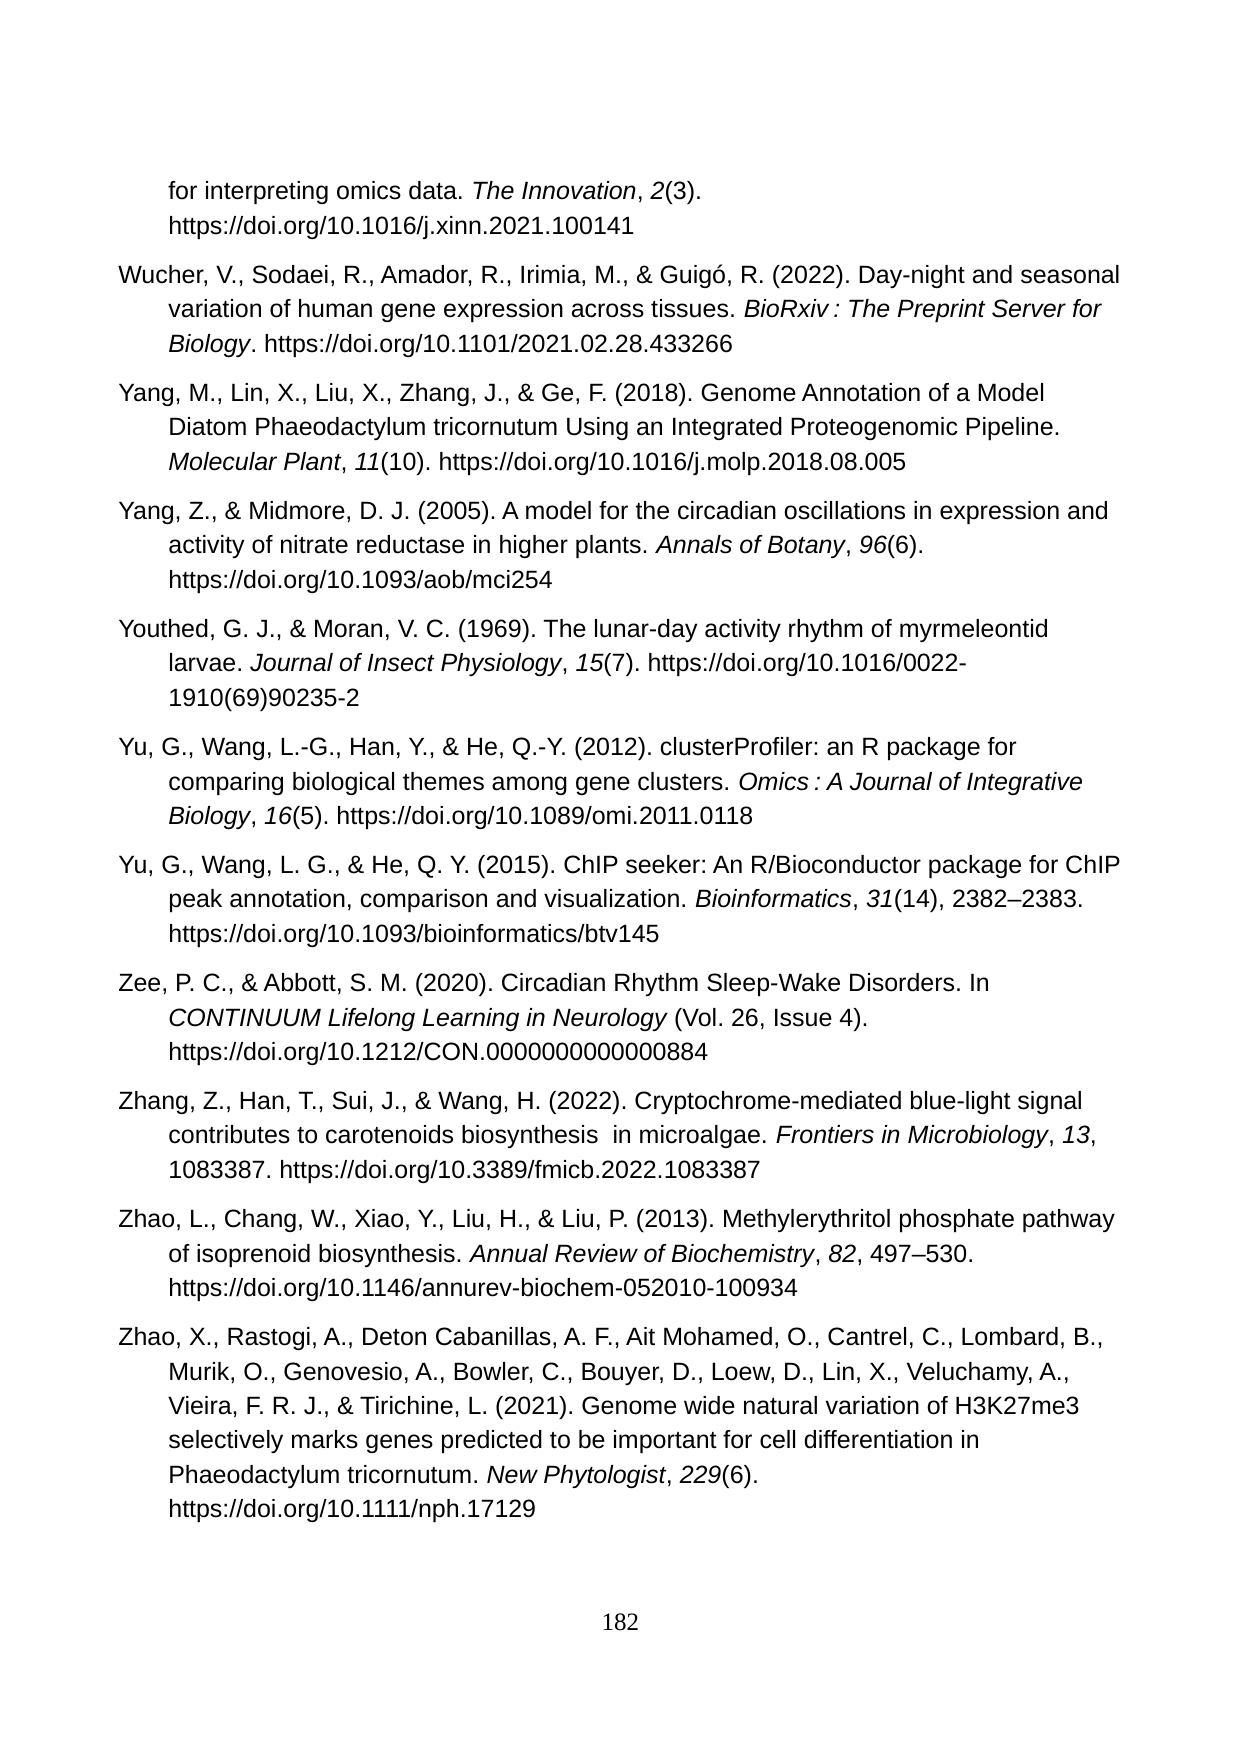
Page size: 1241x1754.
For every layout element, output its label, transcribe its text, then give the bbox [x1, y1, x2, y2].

text Zee, P. C., & Abbott, S. M. (2020). Circadian Rhythm Sleep-Wake Disorders. In CONTINUUM Lifelong Learning in Neurology (Vol. 26, Issue 4). https://doi.org/10.1212/CON.0000000000000884 [118, 968, 1122, 1066]
text Zhao, X., Rastogi, A., Deton Cabanillas, A. F., Ait Mohamed, O., Cantrel, C., Lombard, B., Murik, O., Genovesio, A., Bowler, C., Bouyer, D., Loew, D., Lin, X., Veluchamy, A., Vieira, F. R. J., & Tirichine, L. (2021). Genome wide natural variation of H3K27me3 selectively marks genes predicted to be important for cell differentiation in Phaeodactylum tricornutum. New Phytologist, 229(6). https://doi.org/10.1111/nph.17129 [118, 1322, 1122, 1523]
text Wucher, V., Sodaei, R., Amador, R., Irimia, M., & Guigó, R. (2022). Day-night and seasonal variation of human gene expression across tissues. BioRxiv : The Preprint Server for Biology. https://doi.org/10.1101/2021.02.28.433266 [118, 260, 1122, 358]
text Yang, Z., & Midmore, D. J. (2005). A model for the circadian oscillations in expression and activity of nitrate reductase in higher plants. Annals of Botany, 96(6). https://doi.org/10.1093/aob/mci254 [118, 496, 1122, 594]
text Yang, M., Lin, X., Liu, X., Zhang, J., & Ge, F. (2018). Genome Annotation of a Model Diatom Phaeodactylum tricornutum Using an Integrated Proteogenomic Pipeline. Molecular Plant, 11(10). https://doi.org/10.1016/j.molp.2018.08.005 [118, 378, 1122, 476]
text Yu, G., Wang, L.-G., Han, Y., & He, Q.-Y. (2012). clusterProfiler: an R package for comparing biological themes among gene clusters. Omics : A Journal of Integrative Biology, 16(5). https://doi.org/10.1089/omi.2011.0118 [118, 732, 1122, 830]
text for interpreting omics data. The Innovation, 2(3). https://doi.org/10.1016/j.xinn.2021.100141 [118, 176, 1122, 239]
text Youthed, G. J., & Moran, V. C. (1969). The lunar-day activity rhythm of myrmeleontid larvae. Journal of Insect Physiology, 15(7). https://doi.org/10.1016/0022-1910(69)90235-2 [118, 614, 1122, 712]
text Yu, G., Wang, L. G., & He, Q. Y. (2015). ChIP seeker: An R/Bioconductor package for ChIP peak annotation, comparison and visualization. Bioinformatics, 31(14), 2382–2383. https://doi.org/10.1093/bioinformatics/btv145 [118, 850, 1122, 948]
text Zhao, L., Chang, W., Xiao, Y., Liu, H., & Liu, P. (2013). Methylerythritol phosphate pathway of isoprenoid biosynthesis. Annual Review of Biochemistry, 82, 497–530. https://doi.org/10.1146/annurev-biochem-052010-100934 [118, 1204, 1122, 1302]
text Zhang, Z., Han, T., Sui, J., & Wang, H. (2022). Cryptochrome-mediated blue-light signal contributes to carotenoids biosynthesis in microalgae. Frontiers in Microbiology, 13, 1083387. https://doi.org/10.3389/fmicb.2022.1083387 [118, 1086, 1122, 1184]
